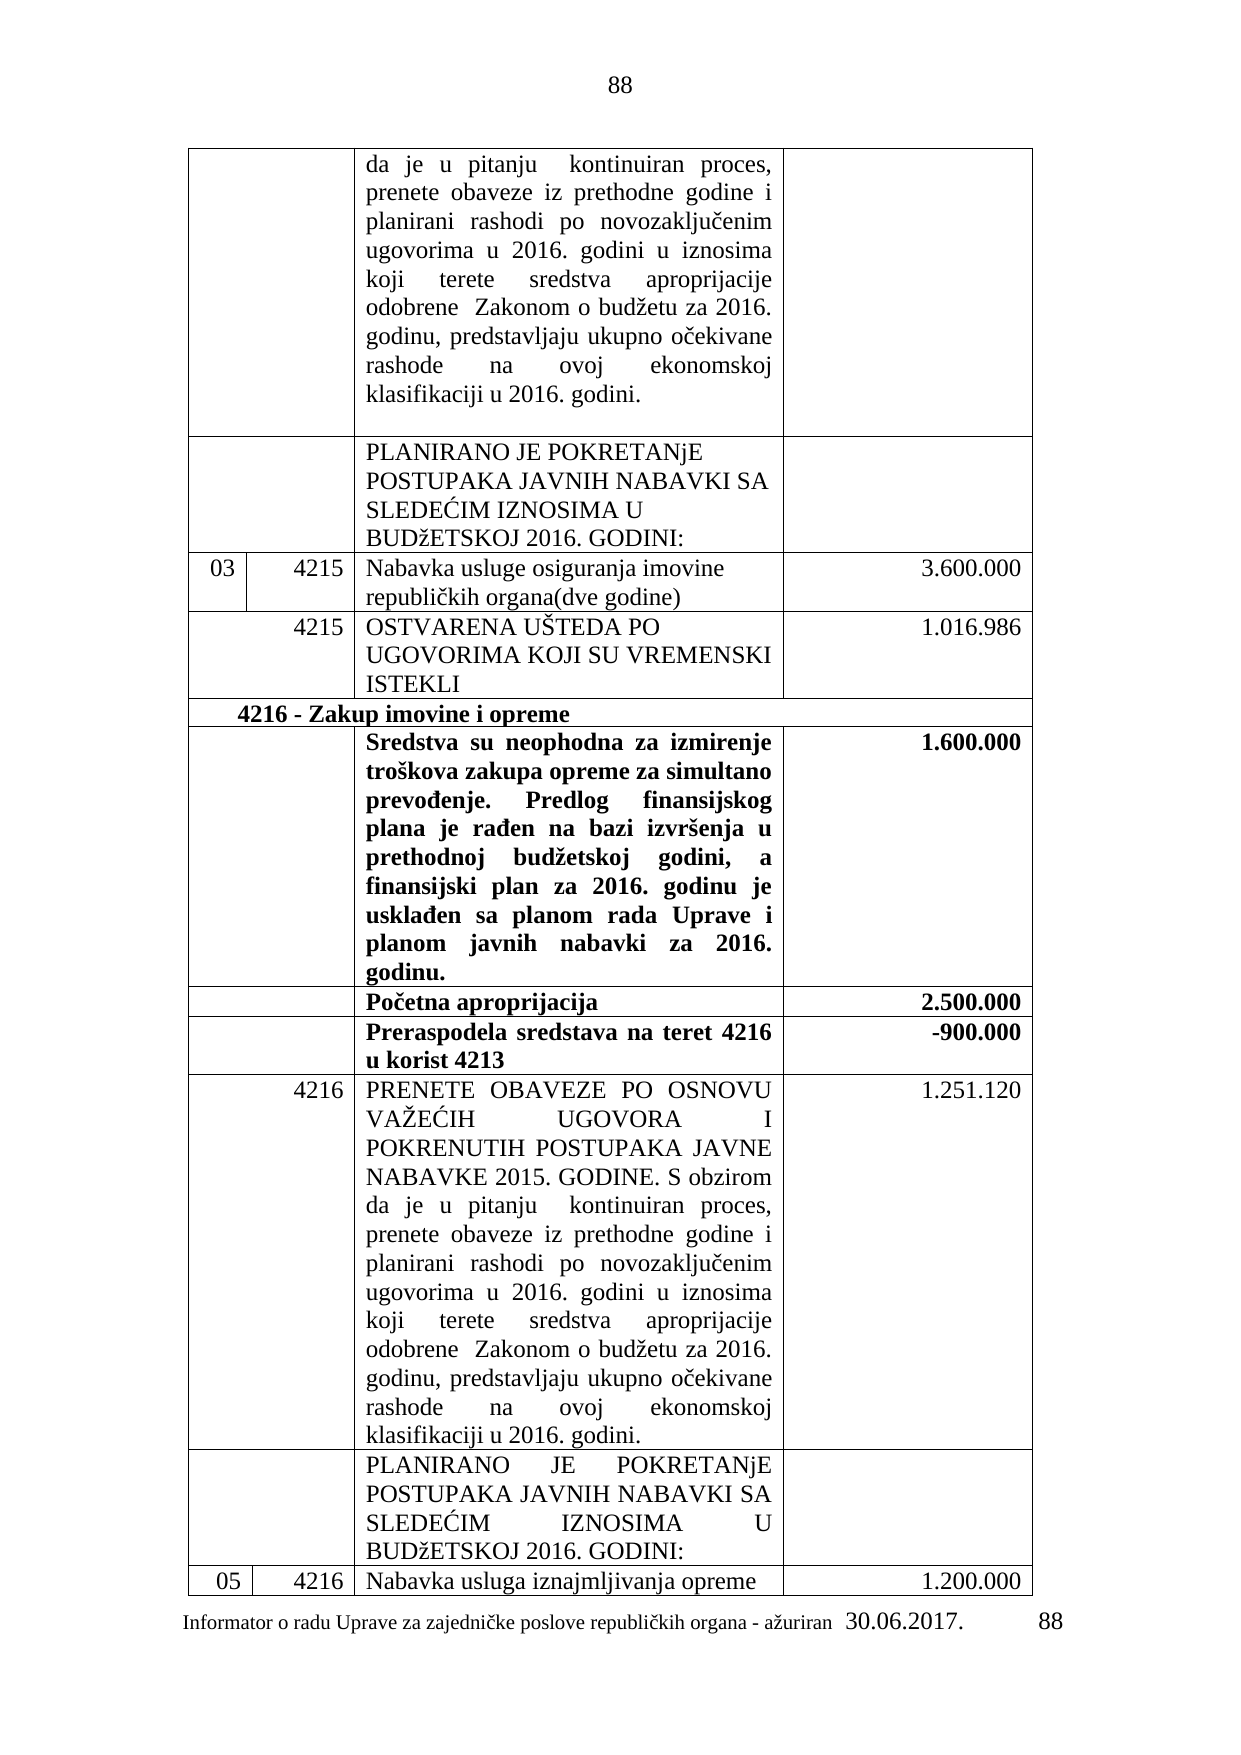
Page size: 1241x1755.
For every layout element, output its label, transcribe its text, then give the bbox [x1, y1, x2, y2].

table_cell OSTVARENA UŠTEDA PO UGOVORIMA KOJI SU VREMENSKI ISTEKLI [355, 612, 783, 698]
table_cell [1033, 986, 1074, 1016]
table_cell Sredstva su neophodna za izmirenje troškova zakupa opreme za simultano prevođenje. Predlog finansijskog plana je rađen na bazi izvršenja u prethodnoj budžetskoj godini, a finansijski plan za 2016. godinu je usklađen sa planom rada Uprave i planom javnih nabavki za 2016. godinu. [355, 727, 783, 986]
table_cell Preraspodela sredstava na teret 4216 u korist 4213 [355, 1017, 783, 1074]
table_cell 1.200.000 [784, 1566, 1032, 1595]
table_cell Nabavka usluge osiguranja imovine republičkih organa(dve godine) [355, 553, 783, 611]
table_cell 1.600.000 [784, 727, 1032, 986]
table_cell da je u pitanju kontinuiran proces, prenete obaveze iz prethodne godine i planirani rashodi po novozaklјučenim ugovorima u 2016. godini u iznosima koji terete sredstva aproprijacije odobrene Zakonom o budžetu za 2016. godinu, predstavlјaju ukupno očekivane rashode na ovoj ekonomskoj klasifikaciji u 2016. godini. [355, 149, 783, 436]
table_cell [1033, 726, 1074, 986]
table_cell [784, 437, 1032, 552]
table_cell 4216 - Zakup imovine i opreme [189, 699, 1032, 726]
table_cell [784, 1450, 1032, 1565]
table_cell 1.016.986 [784, 612, 1032, 698]
table_cell 4216 [189, 1075, 354, 1449]
table_cell PLANIRANO JE POKRETANјE POSTUPAKA JAVNIH NABAVKI SA SLEDEĆIM IZNOSIMA U BUDžETSKOJ 2016. GODINI: [355, 1450, 783, 1565]
table_cell 2.500.000 [784, 987, 1032, 1016]
table_cell [784, 149, 1032, 436]
table_cell 1.251.120 [784, 1075, 1032, 1449]
table_cell 05 [189, 1566, 252, 1595]
table_cell [1033, 698, 1074, 726]
table_cell [189, 1450, 354, 1565]
table_cell Nabavka usluga iznajmlјivanja opreme [355, 1566, 783, 1595]
table_cell [1033, 1565, 1074, 1595]
table_cell [1033, 552, 1074, 611]
table_cell 4215 [189, 612, 354, 698]
table_cell [1033, 1074, 1074, 1449]
table_cell [1033, 436, 1074, 552]
table_cell 4215 [247, 553, 354, 611]
table_cell [189, 437, 354, 552]
table_cell 4216 [253, 1566, 354, 1595]
table_cell [189, 149, 354, 436]
table_cell [1033, 1016, 1074, 1074]
table_cell PRENETE OBAVEZE PO OSNOVU VAŽEĆIH UGOVORA I POKRENUTIH POSTUPAKA JAVNE NABAVKE 2015. GODINE. S obzirom da je u pitanju kontinuiran proces, prenete obaveze iz prethodne godine i planirani rashodi po novozaklјučenim ugovorima u 2016. godini u iznosima koji terete sredstva aproprijacije odobrene Zakonom o budžetu za 2016. godinu, predstavlјaju ukupno očekivane rashode na ovoj ekonomskoj klasifikaciji u 2016. godini. [355, 1075, 783, 1449]
table_cell [1033, 1449, 1074, 1565]
table_cell [1033, 148, 1074, 436]
table_cell 03 [189, 553, 246, 611]
table_cell [189, 727, 354, 986]
table_cell Početna aproprijacija [355, 987, 783, 1016]
table_cell [1033, 611, 1074, 698]
table_cell [189, 987, 354, 1016]
table_cell [189, 1017, 354, 1074]
table_cell 3.600.000 [784, 553, 1032, 611]
table_cell PLANIRANO JE POKRETANјE POSTUPAKA JAVNIH NABAVKI SA SLEDEĆIM IZNOSIMA U BUDžETSKOJ 2016. GODINI: [355, 437, 783, 552]
table_cell -900.000 [784, 1017, 1032, 1074]
